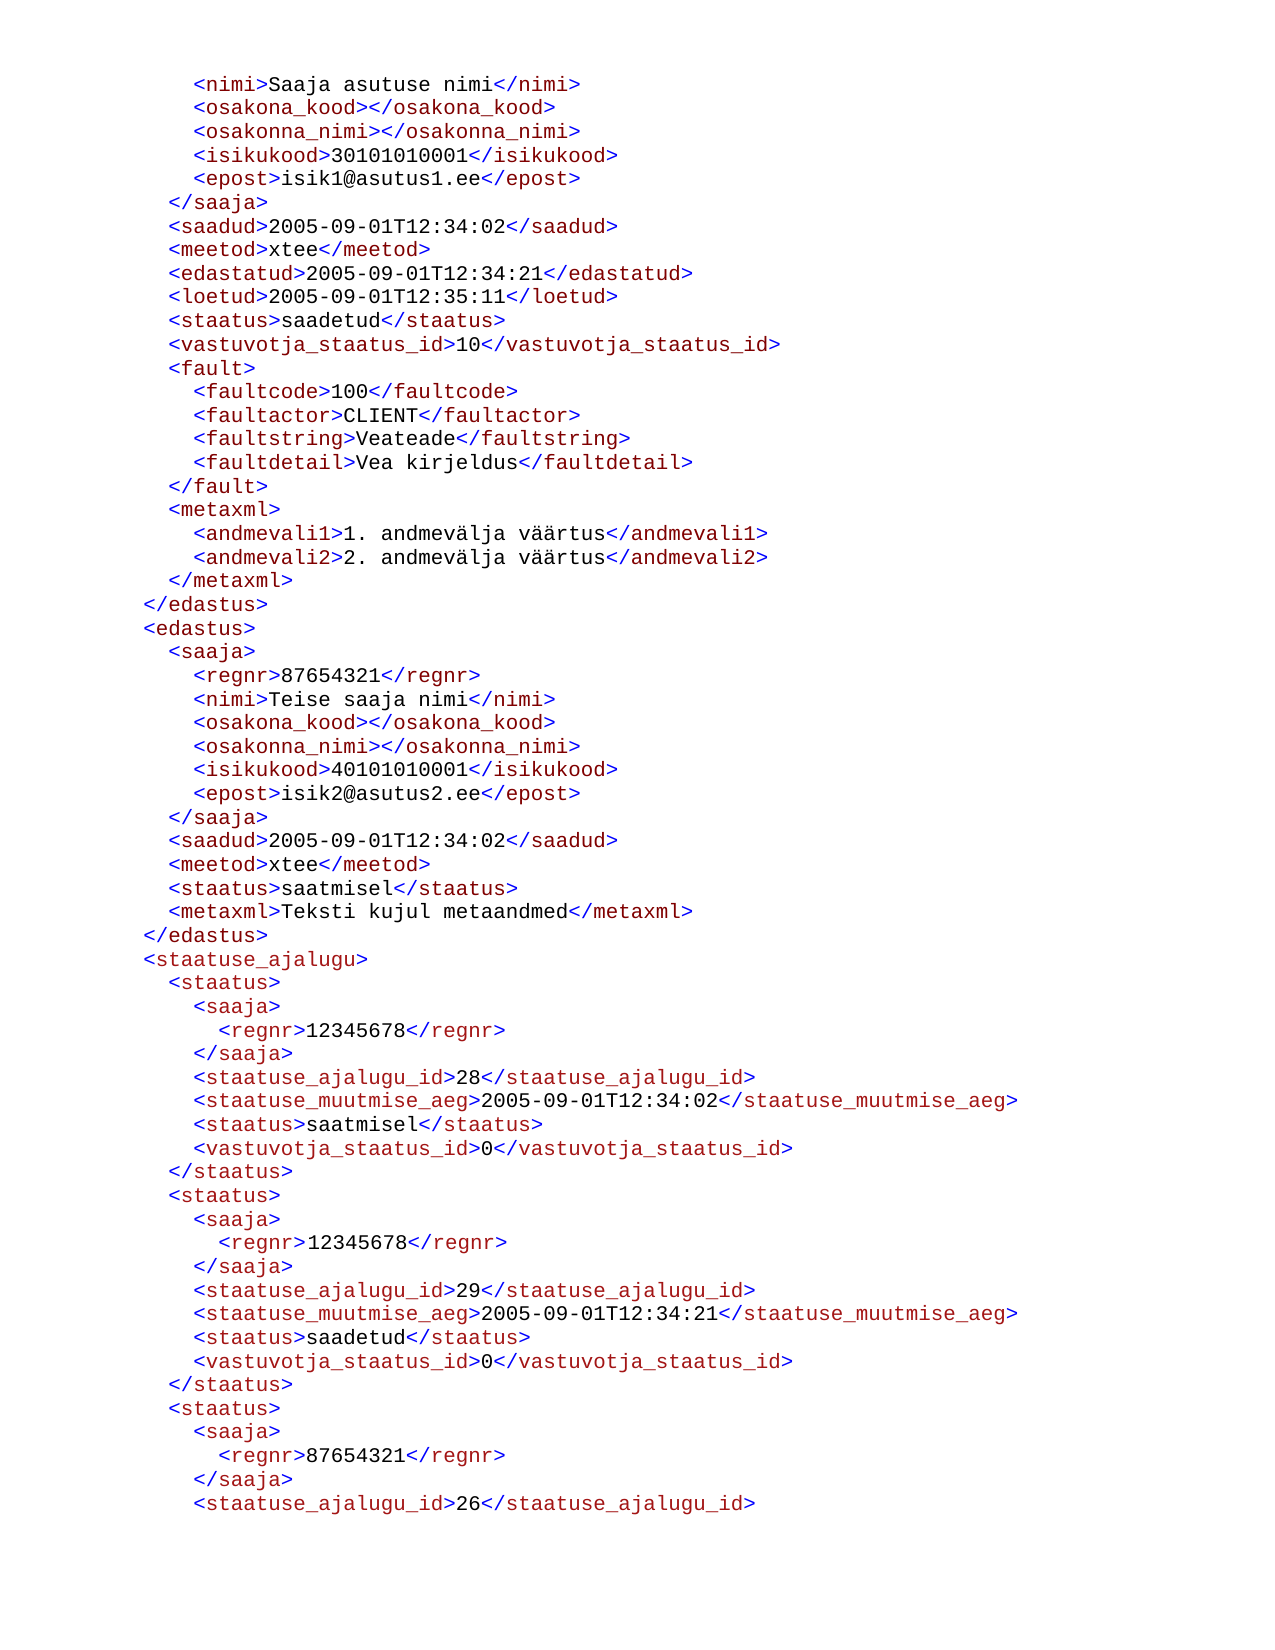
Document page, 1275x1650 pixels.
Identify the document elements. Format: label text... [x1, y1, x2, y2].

text </staatus> [118, 1161, 1157, 1185]
text <staatus>saadetud</staatus> [118, 310, 1157, 334]
text <epost>isik1@asutus1.ee</epost> [118, 168, 1157, 192]
text </metaxml> [118, 570, 1157, 594]
text <staatus>saatmisel</staatus> [118, 878, 1157, 901]
text <faultcode>100</faultcode> [118, 381, 1157, 405]
text </fault> [118, 476, 1157, 499]
text <saadud>2005-09-01T12:34:02</saadud> [118, 830, 1157, 854]
text <regnr> 12345678</regnr> [118, 1232, 1157, 1256]
text <saadud>2005-09-01T12:34:02</saadud> [118, 216, 1157, 239]
text <regnr>87654321</regnr> [118, 665, 1157, 688]
text <fault> [118, 357, 1157, 381]
text <andmevali1>1. andmevälja väärtus</andmevali1> [118, 523, 1157, 547]
text <staatuse_ajalugu_id>28</staatuse_ajalugu_id> [118, 1067, 1157, 1091]
text </saaja> [118, 807, 1157, 830]
text <saaja> [118, 1422, 1157, 1445]
text <staatuse_muutmise_aeg>2005-09-01T12:34:02</staatuse_muutmise_aeg> [118, 1091, 1157, 1114]
text <isikukood>30101010001</isikukood> [118, 145, 1157, 168]
text <staatus>saatmisel</staatus> [118, 1114, 1157, 1138]
text <vastuvotja_staatus_id>0</vastuvotja_staatus_id> [118, 1138, 1157, 1161]
text <meetod>xtee</meetod> [118, 854, 1157, 878]
text </saaja> [118, 1469, 1157, 1492]
text <faultactor>CLIENT</faultactor> [118, 405, 1157, 428]
text <osakona_kood></osakona_kood> [118, 712, 1157, 736]
text <edastatud>2005-09-01T12:34:21</edastatud> [118, 263, 1157, 287]
text <andmevali2>2. andmevälja väärtus</andmevali2> [118, 547, 1157, 570]
text <staatuse_muutmise_aeg>2005-09-01T12:34:21</staatuse_muutmise_aeg> [118, 1303, 1157, 1327]
text <saaja> [118, 996, 1157, 1019]
text <metaxml>Teksti kujul metaandmed</metaxml> [118, 901, 1157, 925]
text </edastus> [118, 594, 1157, 618]
text <isikukood>40101010001</isikukood> [118, 759, 1157, 783]
text <staatus>saadetud</staatus> [118, 1327, 1157, 1351]
text <edastus> [118, 618, 1157, 641]
text <staatuse_ajalugu_id>26</staatuse_ajalugu_id> [118, 1492, 1157, 1516]
text <staatus> [118, 1398, 1157, 1422]
text </edastus> [118, 925, 1157, 949]
text <saaja> [118, 641, 1157, 665]
text <loetud>2005-09-01T12:35:11</loetud> [118, 287, 1157, 310]
text <vastuvotja_staatus_id>0</vastuvotja_staatus_id> [118, 1351, 1157, 1374]
text <epost>isik2@asutus2.ee</epost> [118, 783, 1157, 807]
text <nimi>Saaja asutuse nimi</nimi> [118, 74, 1157, 97]
text </saaja> [118, 1256, 1157, 1280]
text <osakona_kood></osakona_kood> [118, 97, 1157, 121]
text <saaja> [118, 1209, 1157, 1232]
text <vastuvotja_staatus_id>10</vastuvotja_staatus_id> [118, 334, 1157, 357]
text <staatus> [118, 1185, 1157, 1209]
text </saaja> [118, 1043, 1157, 1067]
text <meetod>xtee</meetod> [118, 239, 1157, 263]
text <faultstring>Veateade</faultstring> [118, 428, 1157, 452]
text </saaja> [118, 192, 1157, 216]
text <staatuse_ajalugu_id>29</staatuse_ajalugu_id> [118, 1280, 1157, 1303]
text </staatus> [118, 1374, 1157, 1398]
text <metaxml> [118, 499, 1157, 523]
text <staatus> [118, 972, 1157, 996]
text <faultdetail>Vea kirjeldus</faultdetail> [118, 452, 1157, 476]
text <osakonna_nimi></osakonna_nimi> [118, 121, 1157, 145]
text <nimi>Teise saaja nimi</nimi> [118, 688, 1157, 712]
text <regnr>12345678</regnr> [118, 1019, 1157, 1043]
text <regnr>87654321</regnr> [118, 1445, 1157, 1469]
text <staatuse_ajalugu> [118, 949, 1157, 972]
text <osakonna_nimi></osakonna_nimi> [118, 736, 1157, 759]
